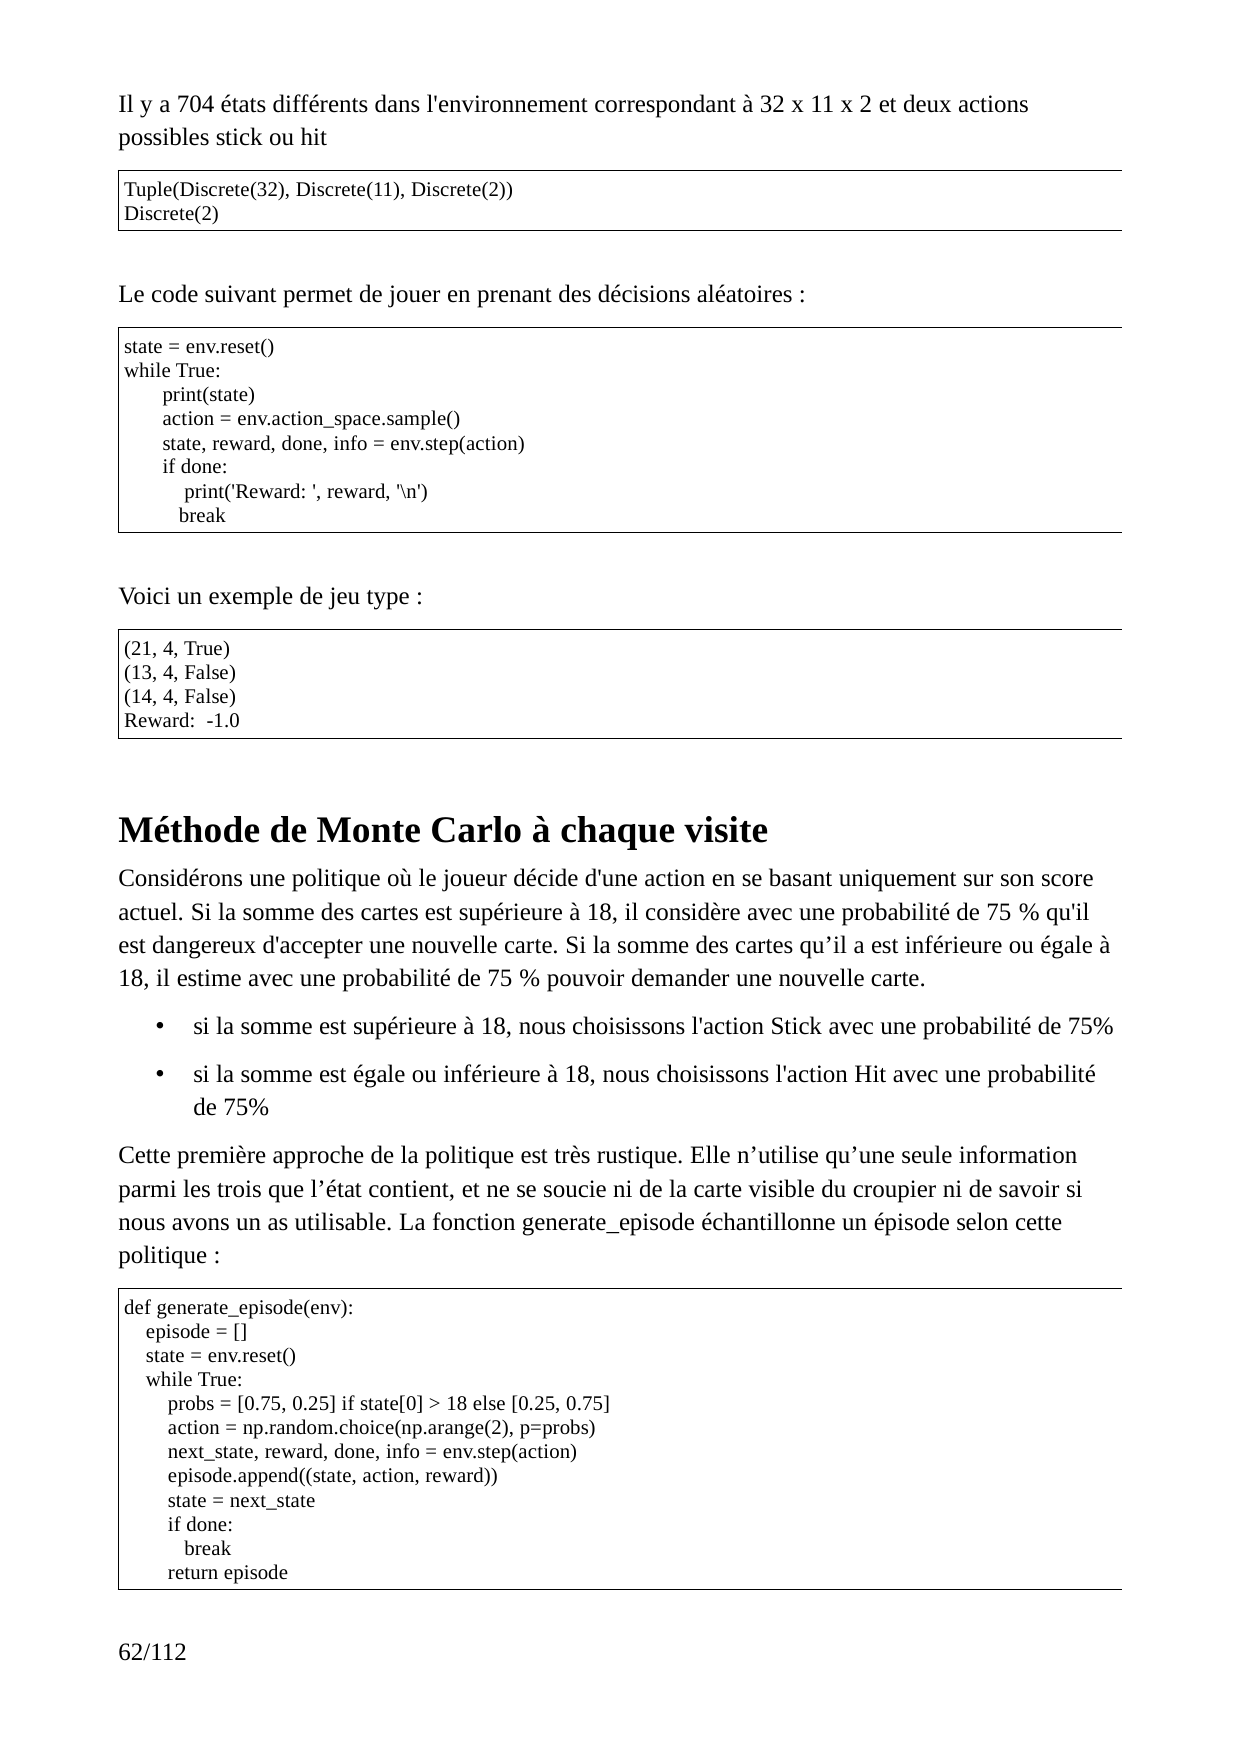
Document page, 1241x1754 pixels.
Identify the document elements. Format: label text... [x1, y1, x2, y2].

text Considérons une politique où le joueur décide d'une action en se basant uniquement sur son score actuel. Si la somme des cartes est supérieure à 18, il considère avec une probabilité de 75 % qu'il est dangereux d'accepter une nouvelle carte. Si la somme des cartes qu’il a est inférieure ou égale à 18, il estime avec une probabilité de 75 % pouvoir demander une nouvelle carte. [118, 863, 1122, 992]
table_header Tuple(Discrete(32), Discrete(11), Discrete(2)) Discrete(2) [119, 171, 1122, 230]
text Le code suivant permet de jouer en prenant des décisions aléatoires : [118, 279, 1122, 308]
list si la somme est égale ou inférieure à 18, nous choisissons l'action Hit avec une probabilité de 75% [156, 1059, 1122, 1121]
subtitle Méthode de Monte Carlo à chaque visite [118, 808, 1122, 851]
text Il y a 704 états différents dans l'environnement correspondant à 32 x 11 x 2 et deux actions possibles stick ou hit [118, 88, 1122, 151]
text Voici un exemple de jeu type : [118, 581, 1122, 610]
list si la somme est supérieure à 18, nous choisissons l'action Stick avec une probabilité de 75% [156, 1011, 1122, 1040]
table_header state = env.reset() while True: print(state) action = env.action_space.sample() state, reward, done, info = env.step(action) if done: print('Reward: ', reward, '\n') break [119, 328, 1122, 532]
text Cette première approche de la politique est très rustique. Elle n’utilise qu’une seule information parmi les trois que l’état contient, et ne se soucie ni de la carte visible du croupier ni de savoir si nous avons un as utilisable. La fonction generate_episode échantillonne un épisode selon cette politique : [118, 1140, 1122, 1269]
table_header (21, 4, True) (13, 4, False) (14, 4, False) Reward: -1.0 [119, 630, 1122, 738]
table_header def generate_episode(env): episode = [] state = env.reset() while True: probs = [0.75, 0.25] if state[0] > 18 else [0.25, 0.75] action = np.random.choice(np.arange(2), p=probs) next_state, reward, done, info = env.step(action) episode.append((state, action, reward)) state = next_state if done: break return episode [119, 1289, 1122, 1589]
